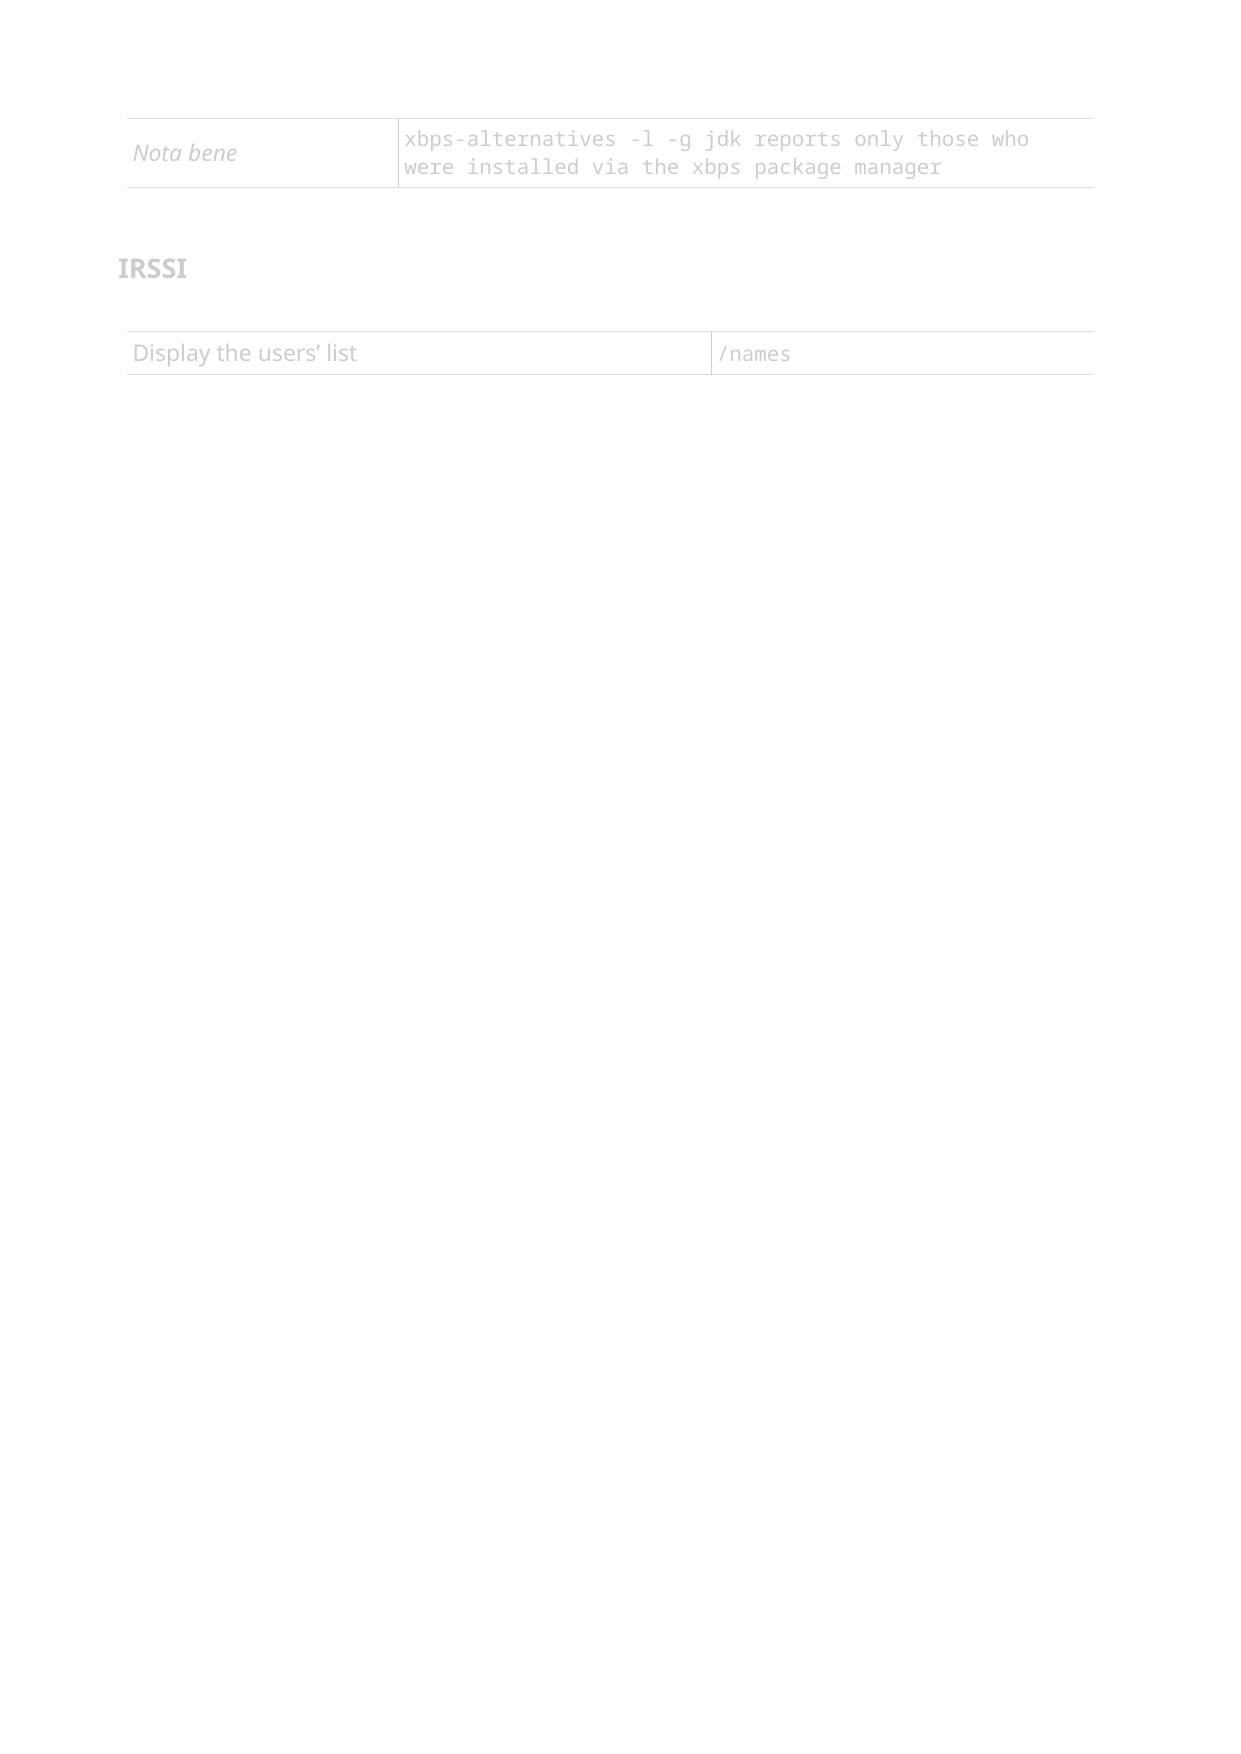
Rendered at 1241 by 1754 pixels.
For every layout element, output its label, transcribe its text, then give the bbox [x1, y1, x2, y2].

table_cell xbps-alternatives -l -g jdk reports only those who were installed via the xbps package manager [399, 119, 1093, 187]
table_header /names [712, 332, 1093, 374]
text IRSSI [118, 249, 1122, 286]
table_header Display the users’ list [127, 332, 711, 374]
table_cell Nota bene [127, 119, 398, 187]
